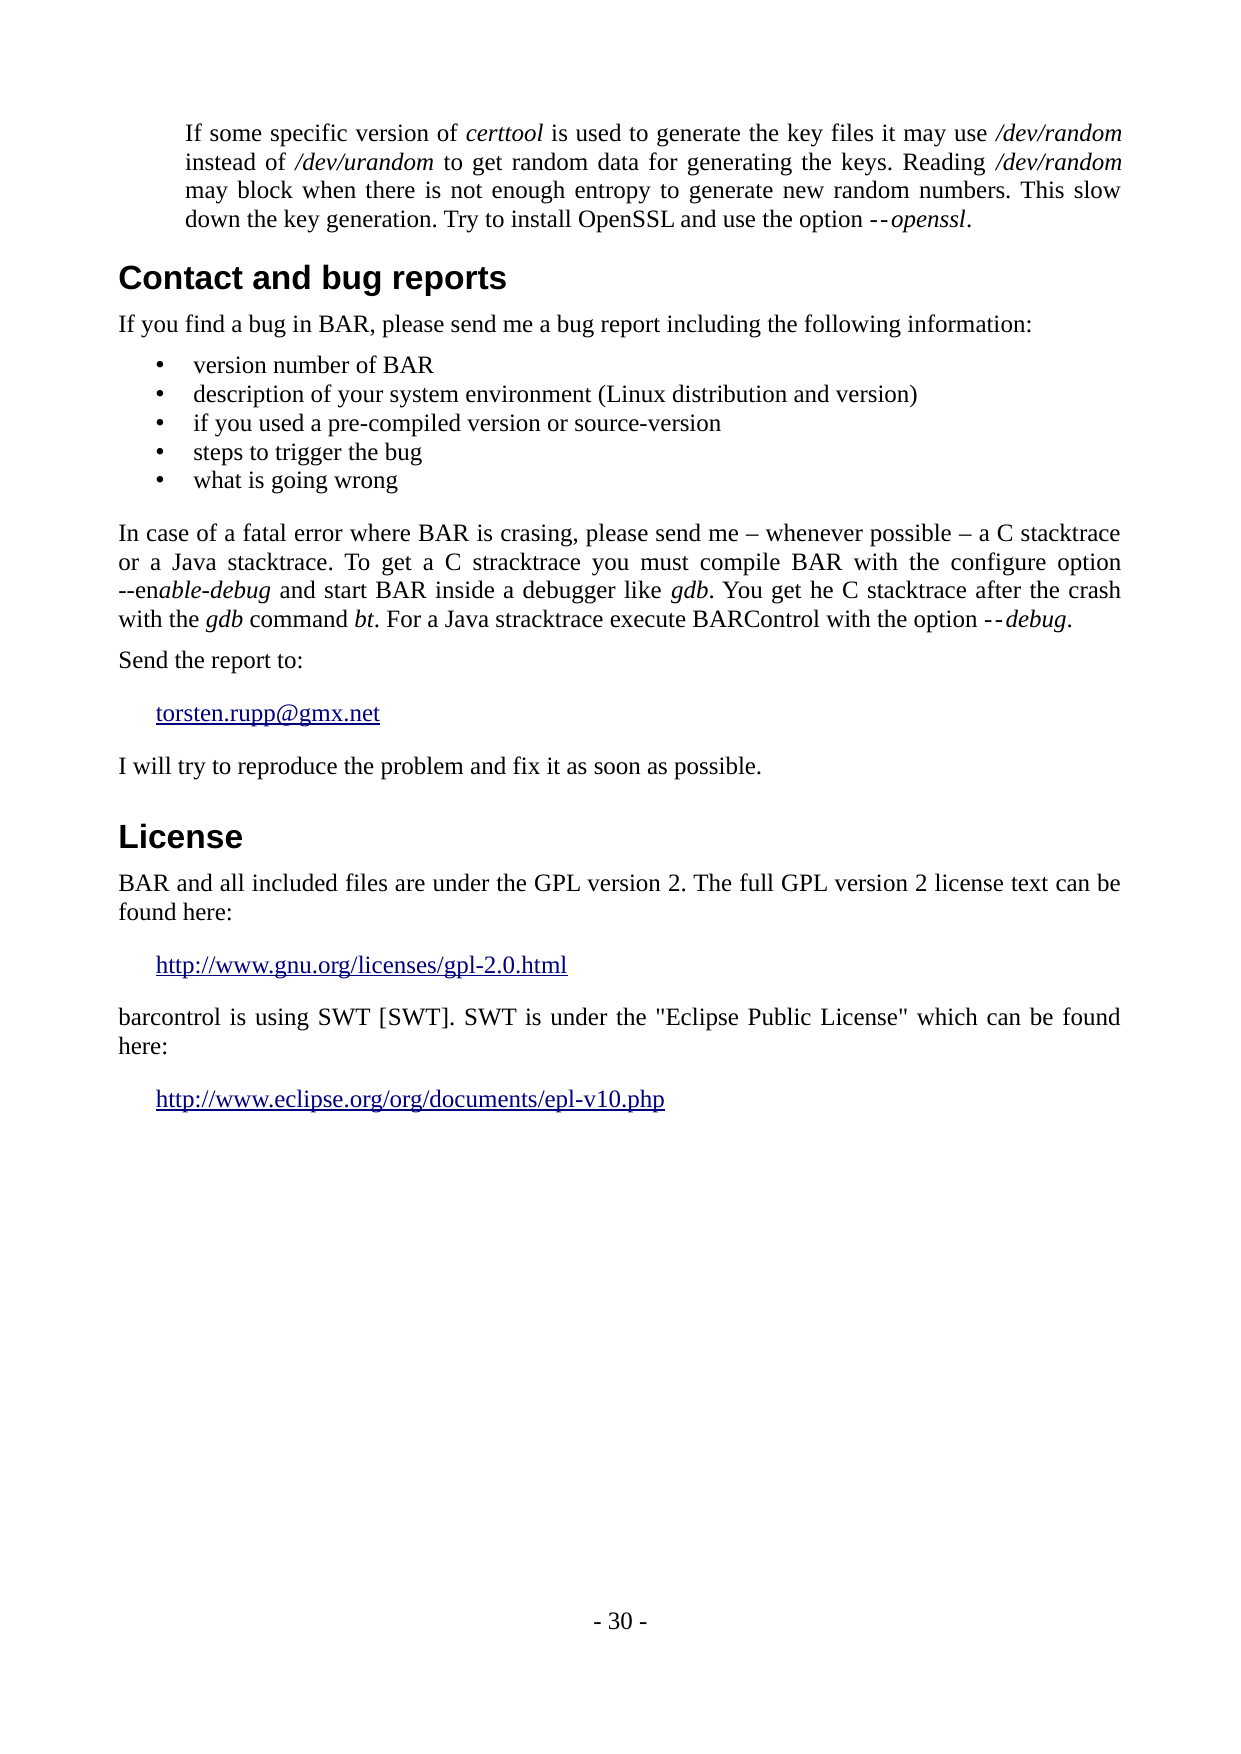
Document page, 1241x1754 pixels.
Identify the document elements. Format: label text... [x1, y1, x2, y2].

list version number of BAR [156, 351, 1122, 379]
text barcontrol is using SWT [SWT]. SWT is under the "Eclipse Public License" which can be found here: [118, 1002, 1122, 1060]
text Send the report to: [118, 645, 1122, 674]
list description of your system environment (Linux distribution and version) [156, 379, 1122, 408]
text In case of a fatal error where BAR is crasing, please send me – whenever possible – a C stacktrace or a Java stacktrace. To get a C stracktrace you must compile BAR with the configure option ‑‑enable-debug and start BAR inside a debugger like gdb. You get he C stacktrace after the crash with the gdb command bt. For a Java stracktrace execute BARControl with the option ‑‑debug. [118, 518, 1122, 633]
list http://www.eclipse.org/org/documents/epl-v10.php [156, 1084, 1122, 1113]
list what is going wrong [156, 466, 1122, 494]
list if you used a pre-compiled version or source-version [156, 408, 1122, 437]
subtitle License [118, 817, 1122, 856]
text I will try to reproduce the problem and fix it as soon as possible. [118, 751, 1122, 779]
list steps to trigger the bug [156, 437, 1122, 466]
subtitle Contact and bug reports [118, 258, 1122, 297]
text If you find a bug in BAR, please send me a bug report including the following information: [118, 309, 1122, 338]
text BAR and all included files are under the GPL version 2. The full GPL version 2 license text can be found here: [118, 868, 1122, 926]
text If some specific version of certtool is used to generate the key files it may use /dev/random instead of /dev/urandom to get random data for generating the keys. Reading /dev/random may block when there is not enough entropy to generate new random numbers. This slow down the key generation. Try to install OpenSSL and use the option ‑‑openssl. [185, 118, 1122, 233]
list http://www.gnu.org/licenses/gpl-2.0.html [156, 950, 1122, 979]
list torsten.rupp@gmx.net [156, 698, 1122, 727]
